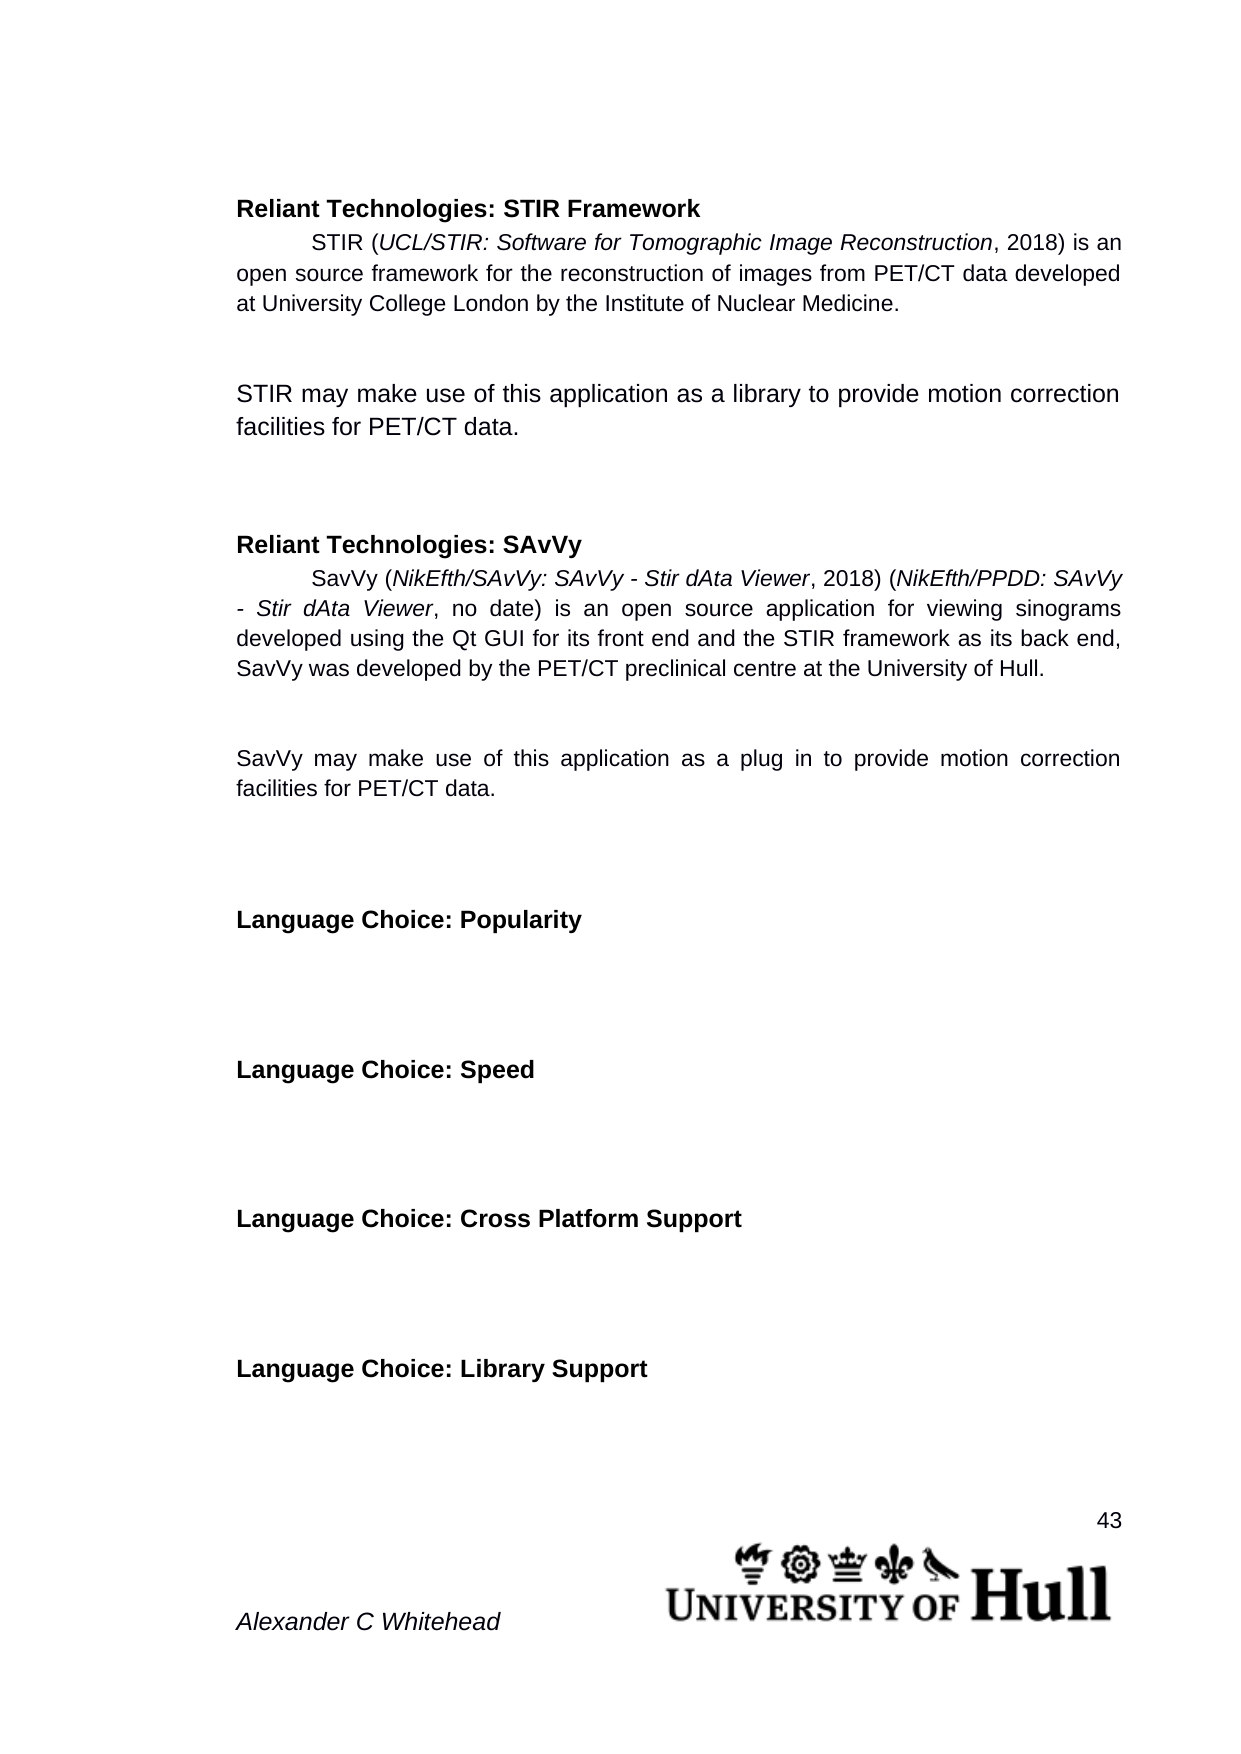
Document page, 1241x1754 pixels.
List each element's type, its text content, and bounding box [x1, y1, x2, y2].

picture [659, 1533, 1119, 1631]
subtitle Language Choice: Cross Platform Support [236, 1204, 1122, 1233]
text STIR (UCL/STIR: Software for Tomographic Image Reconstruction, 2018)⁠ is an open source framework for the reconstruction of images from PET/CT data developed at University College London by the Institute of Nuclear Medicine. [236, 229, 1122, 316]
text STIR may make use of this application as a library to provide motion correction facilities for PET/CT data. [236, 379, 1122, 441]
text SavVy (NikEfth/SAvVy: SAvVy - Stir dAta Viewer, 2018)⁠ (NikEfth/PPDD: SAvVy - Stir dAta Viewer, no date)⁠ is an open source application for viewing sinograms developed using the Qt GUI for its front end and the STIR framework as its back end, SavVy was developed by the PET/CT preclinical centre at the University of Hull. [236, 565, 1122, 682]
subtitle Reliant Technologies: STIR Framework [236, 194, 1122, 223]
subtitle Language Choice: Speed [236, 1054, 1122, 1083]
subtitle Language Choice: Library Support [236, 1354, 1122, 1382]
text SavVy may make use of this application as a plug in to provide motion correction facilities for PET/CT data. [236, 745, 1122, 802]
subtitle Reliant Technologies: SAvVy [236, 530, 1122, 558]
subtitle Language Choice: Popularity [236, 905, 1122, 934]
